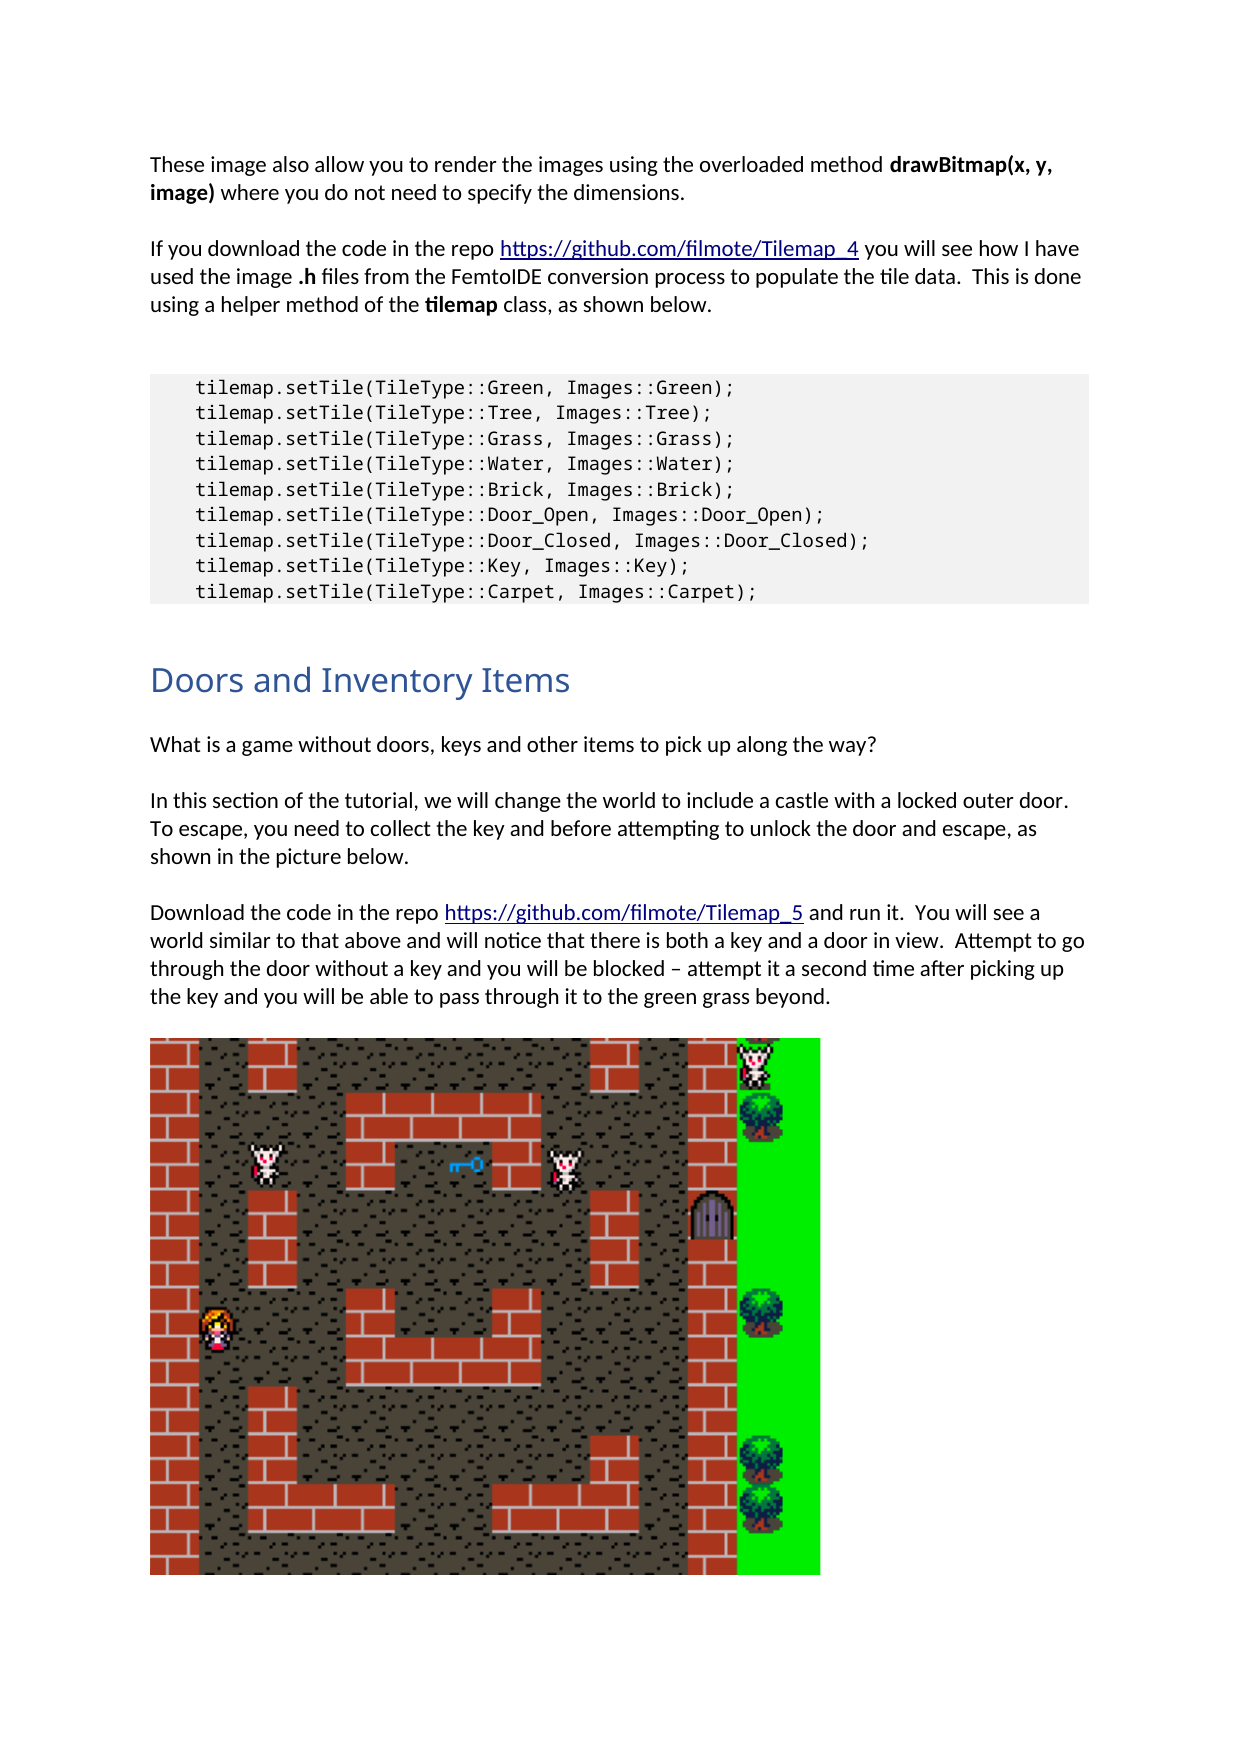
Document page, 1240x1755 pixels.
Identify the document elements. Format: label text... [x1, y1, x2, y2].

text tilemap.setTile(TileType::Water, Images::Water); [150, 451, 1089, 476]
text tilemap.setTile(TileType::Grass, Images::Grass); [150, 425, 1089, 451]
text Download the code in the repo https://github.com/filmote/Tilemap_5 and run it. You will see a world similar to that above and will notice that there is both a key and a door in view. Attempt to go through the door without a key and you will be blocked – attempt it a second time after picking up the key and you will be able to pass through it to the green grass beyond. [150, 898, 1089, 1011]
text tilemap.setTile(TileType::Carpet, Images::Carpet); [150, 578, 1089, 604]
text What is a game without doors, keys and other items to pick up along the way? [150, 730, 1089, 758]
text If you download the code in the repo https://github.com/filmote/Tilemap_4 you will see how I have used the image .h files from the FemtoIDE conversion process to populate the tile data. This is done using a helper method of the tilemap class, as shown below. [150, 234, 1089, 318]
text tilemap.setTile(TileType::Door_Open, Images::Door_Open); [150, 502, 1089, 527]
text These image also allow you to render the images using the overloaded method drawBitmap(x, y, image) where you do not need to specify the dimensions. [150, 150, 1089, 206]
text tilemap.setTile(TileType::Brick, Images::Brick); [150, 476, 1089, 502]
text tilemap.setTile(TileType::Green, Images::Green); [150, 374, 1089, 400]
subtitle Doors and Inventory Items [150, 657, 1089, 702]
text tilemap.setTile(TileType::Key, Images::Key); [150, 553, 1089, 578]
text tilemap.setTile(TileType::Door_Closed, Images::Door_Closed); [150, 527, 1089, 553]
text tilemap.setTile(TileType::Tree, Images::Tree); [150, 400, 1089, 425]
text In this section of the tutorial, we will change the world to include a castle with a locked outer door. To escape, you need to collect the key and before attempting to unlock the door and escape, as shown in the picture below. [150, 786, 1089, 870]
